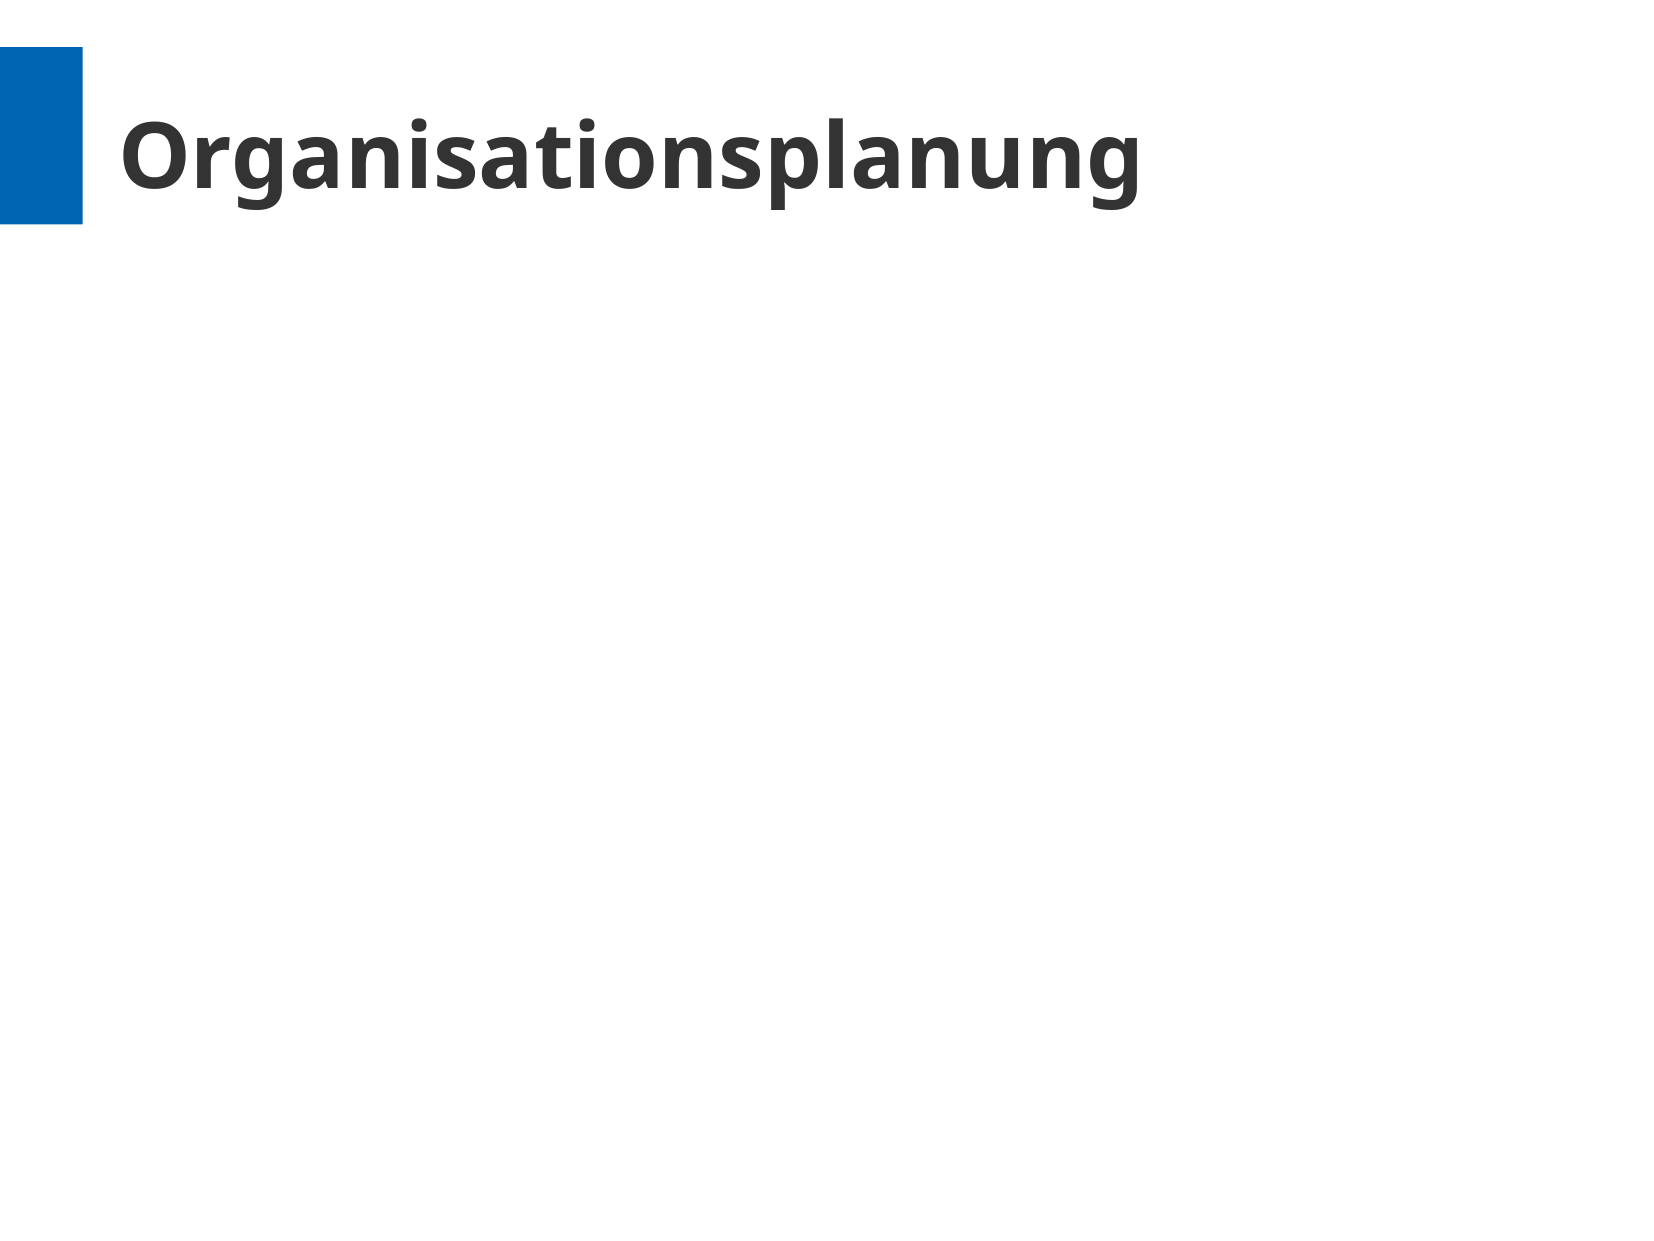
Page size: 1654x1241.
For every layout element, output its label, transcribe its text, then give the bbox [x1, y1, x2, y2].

title Organisationsplanung [118, 49, 1571, 257]
